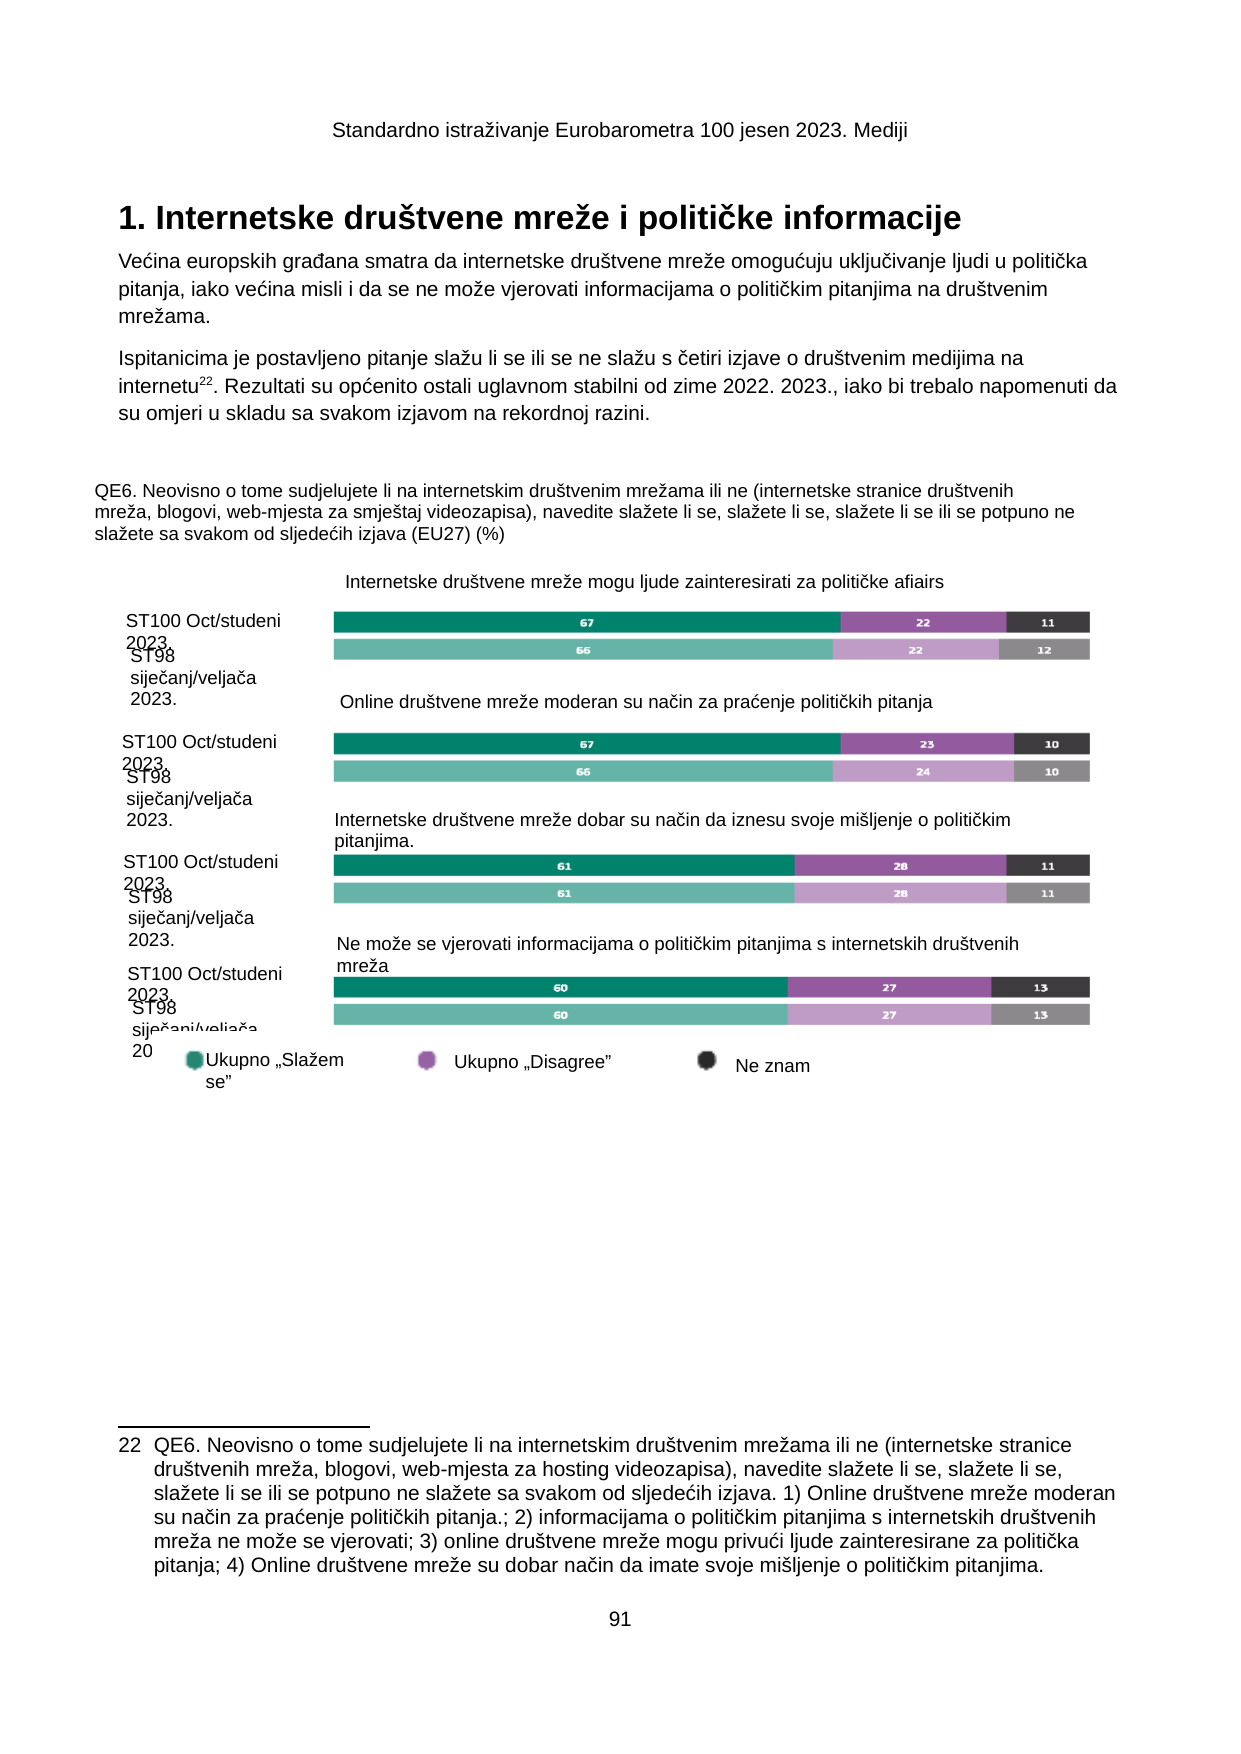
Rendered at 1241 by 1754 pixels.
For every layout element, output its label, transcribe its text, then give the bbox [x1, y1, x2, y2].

subtitle 1. Internetske društvene mreže i političke informacije [118, 198, 1122, 237]
picture [332, 605, 1093, 1030]
text Većina europskih građana smatra da internetske društvene mreže omogućuju uključivanje ljudi u politička pitanja, iako većina misli i da se ne može vjerovati informacijama o političkim pitanjima na društvenim mrežama. [118, 249, 1122, 328]
text Ispitanicima je postavljeno pitanje slažu li se ili se ne slažu s četiri izjave o društvenim medijima na internetu. Rezultati su općenito ostali uglavnom stabilni od zime 2022. 2023., iako bi trebalo napomenuti da su omjeri u skladu sa svakom izjavom na rekordnoj razini. [118, 346, 1122, 425]
picture [152, 1031, 936, 1102]
text QE6. Neovisno o tome sudjelujete li na internetskim društvenim mrežama ili ne (internetske stranice društvenih mreža, blogovi, web-mjesta za hosting videozapisa), navedite slažete li se, slažete li se, slažete li se ili se potpuno ne slažete sa svakom od sljedećih izjava. 1) Online društvene mreže moderan su način za praćenje političkih pitanja.; 2) informacijama o političkim pitanjima s internetskih društvenih mreža ne može se vjerovati; 3) online društvene mreže mogu privući ljude zainteresirane za politička pitanja; 4) Online društvene mreže su dobar način da imate svoje mišljenje o političkim pitanjima. [118, 1433, 1122, 1577]
